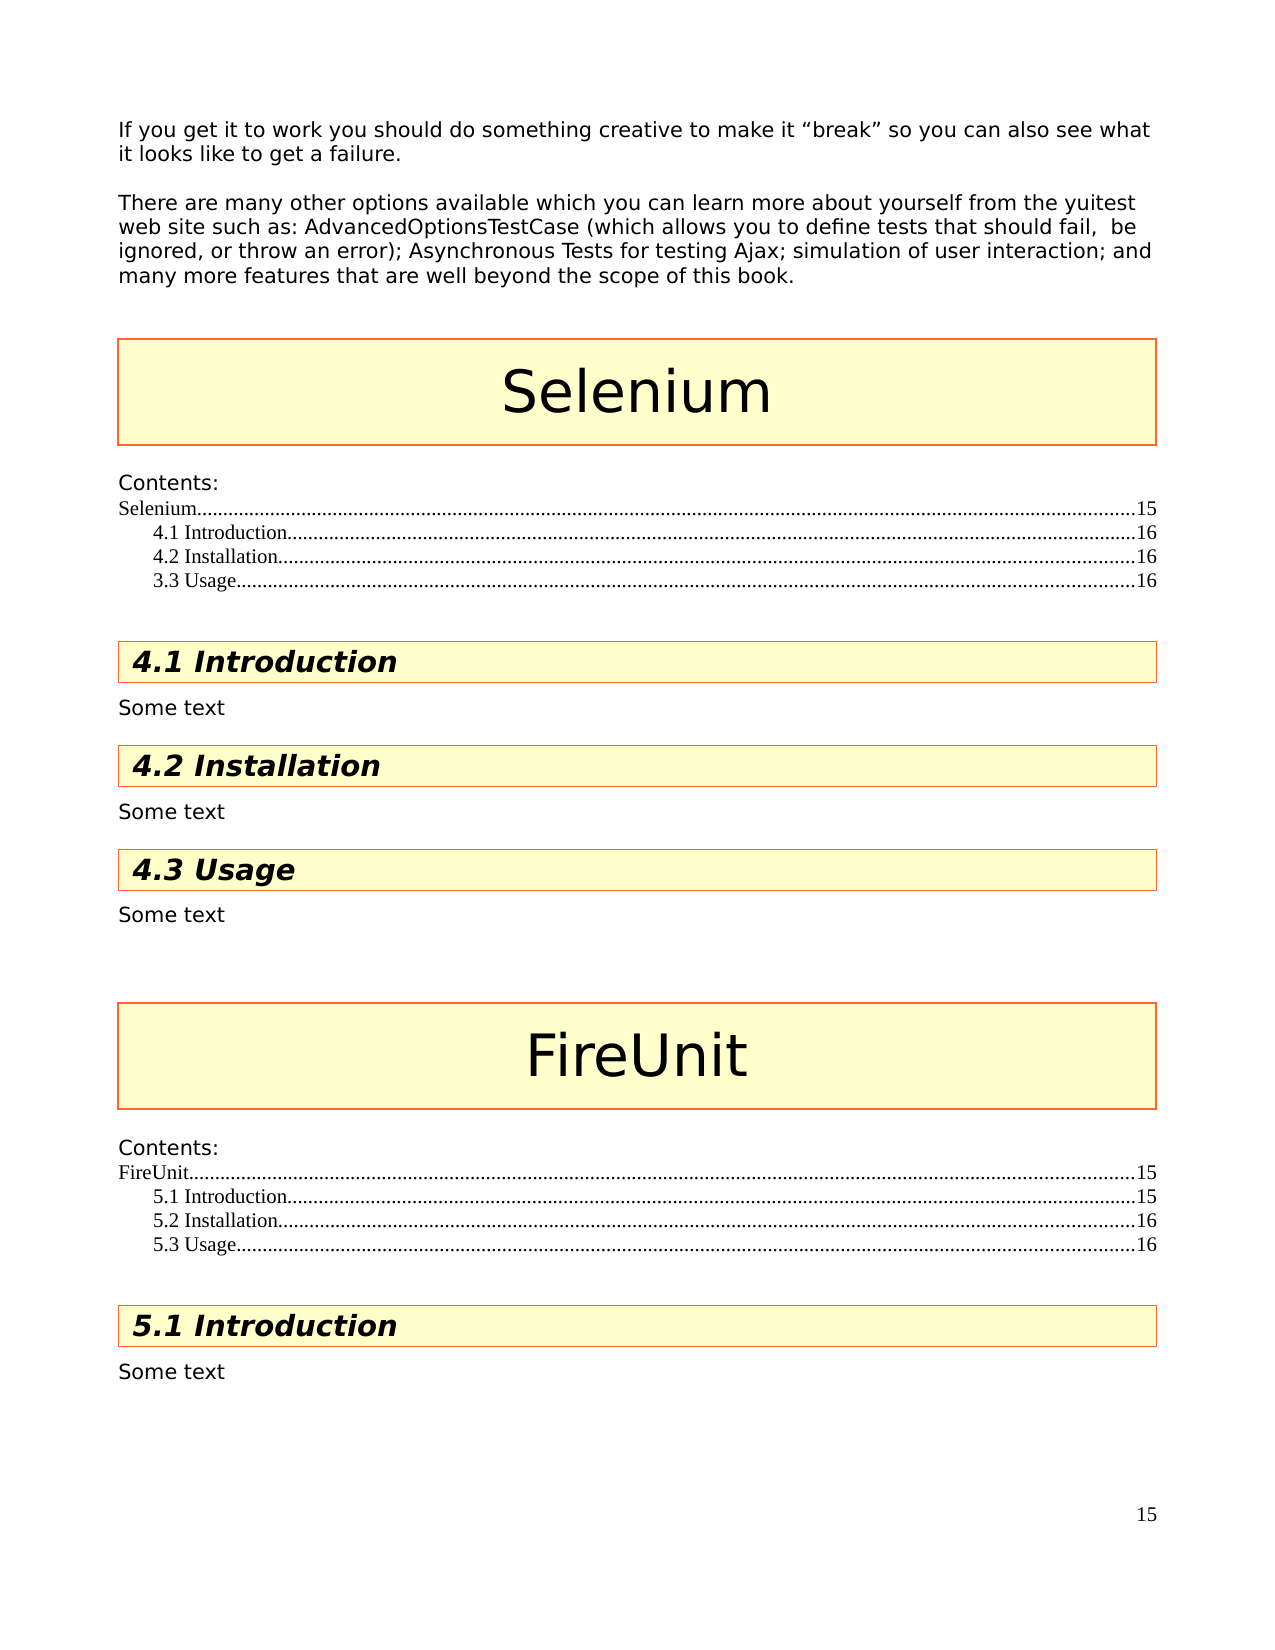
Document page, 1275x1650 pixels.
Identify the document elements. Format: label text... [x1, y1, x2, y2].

text 5.2 Installation 16 [148, 1208, 1157, 1232]
subtitle Selenium [119, 340, 1155, 444]
text 5.3 Usage 16 [148, 1232, 1157, 1256]
text There are many other options available which you can learn more about yourself from the yuitest web site such as: AdvancedOptionsTestCase (which allows you to define tests that should fail, be ignored, or throw an error); Asynchronous Tests for testing Ajax; simulation of user interaction; and many more features that are well beyond the scope of this book. [118, 191, 1157, 288]
text Some text [118, 696, 1157, 720]
subtitle 4.3 Usage [119, 850, 1156, 890]
subtitle 5.1 Introduction [119, 1306, 1156, 1346]
text Contents: [118, 1136, 1157, 1160]
text 5.1 Introduction 15 [148, 1184, 1157, 1208]
text 4.2 Installation 16 [148, 544, 1157, 568]
subtitle FireUnit [119, 1004, 1155, 1108]
text Contents: [118, 471, 1157, 496]
text If you get it to work you should do something creative to make it “break” so you can also see what it looks like to get a failure. [118, 118, 1157, 167]
text Some text [118, 800, 1157, 824]
text Some text [118, 903, 1157, 928]
subtitle 4.2 Installation [119, 746, 1156, 786]
text Selenium 15 [118, 496, 1157, 520]
text FireUnit 15 [118, 1160, 1157, 1184]
text 3.3 Usage 16 [148, 568, 1157, 592]
text 4.1 Introduction 16 [148, 520, 1157, 544]
text Some text [118, 1360, 1157, 1384]
subtitle 4.1 Introduction [119, 642, 1156, 682]
